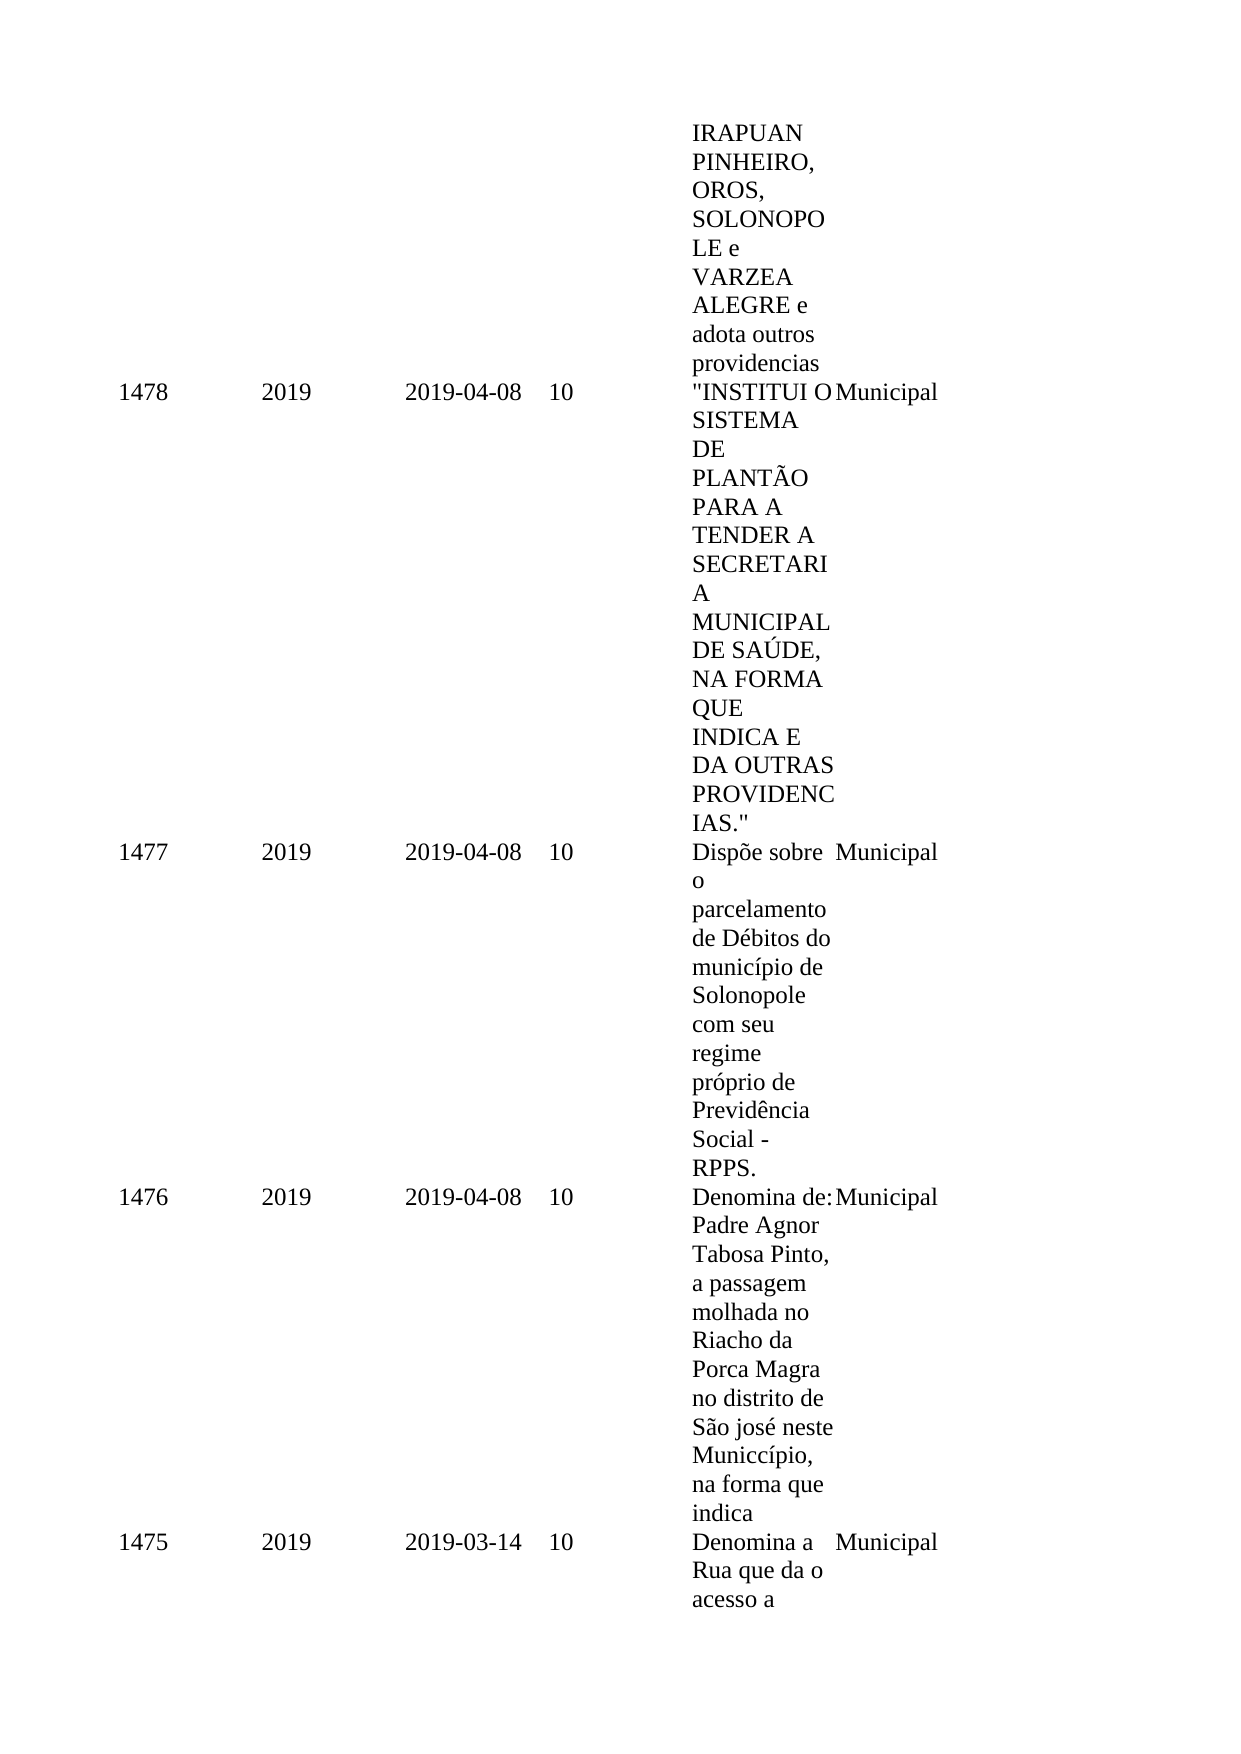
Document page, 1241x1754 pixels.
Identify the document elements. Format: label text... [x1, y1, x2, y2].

table_cell [979, 837, 1122, 1182]
table_cell Denomina de: Padre Agnor Tabosa Pinto, a passagem molhada no Riacho da Porca Magra no distrito de São josé neste Municcípio, na forma que indica [692, 1182, 835, 1527]
table_cell 1476 [118, 1182, 261, 1527]
table_cell "INSTITUI O SISTEMA DE PLANTÃO PARA A TENDER A SECRETARIA MUNICIPAL DE SAÚDE, NA FORMA QUE INDICA E DA OUTRAS PROVIDENCIAS." [692, 377, 835, 837]
table_cell Municipal [835, 837, 979, 1182]
table_cell 2019-04-08 [405, 1182, 548, 1527]
table_cell 10 [548, 837, 692, 1182]
table_cell [835, 118, 979, 377]
table_cell Municipal [835, 1182, 979, 1527]
table_cell [979, 1527, 1122, 1613]
table_cell 2019-04-08 [405, 377, 548, 837]
table_cell [979, 1182, 1122, 1527]
table_cell [405, 118, 548, 377]
table_cell 1477 [118, 837, 261, 1182]
table_cell 10 [548, 377, 692, 837]
table_cell Dispõe sobre o parcelamento de Débitos do município de Solonopole com seu regime próprio de Previdência Social - RPPS. [692, 837, 835, 1182]
table_cell [548, 118, 692, 377]
table_cell [979, 118, 1122, 377]
table_cell Denomina a Rua que da o acesso a [692, 1527, 835, 1613]
table_cell [979, 377, 1122, 837]
table_cell 10 [548, 1527, 692, 1613]
table_cell 2019 [261, 837, 405, 1182]
table_cell IRAPUAN PINHEIRO, OROS, SOLONOPOLE e VARZEA ALEGRE e adota outros providencias [692, 118, 835, 377]
table_cell 2019 [261, 1182, 405, 1527]
table_cell 1475 [118, 1527, 261, 1613]
table_cell 2019 [261, 1527, 405, 1613]
table_cell [118, 118, 261, 377]
table_cell Municipal [835, 1527, 979, 1613]
table_cell [261, 118, 405, 377]
table_cell 2019-04-08 [405, 837, 548, 1182]
table_cell 10 [548, 1182, 692, 1527]
table_cell 2019 [261, 377, 405, 837]
table_cell 2019-03-14 [405, 1527, 548, 1613]
table_cell Municipal [835, 377, 979, 837]
table_cell 1478 [118, 377, 261, 837]
